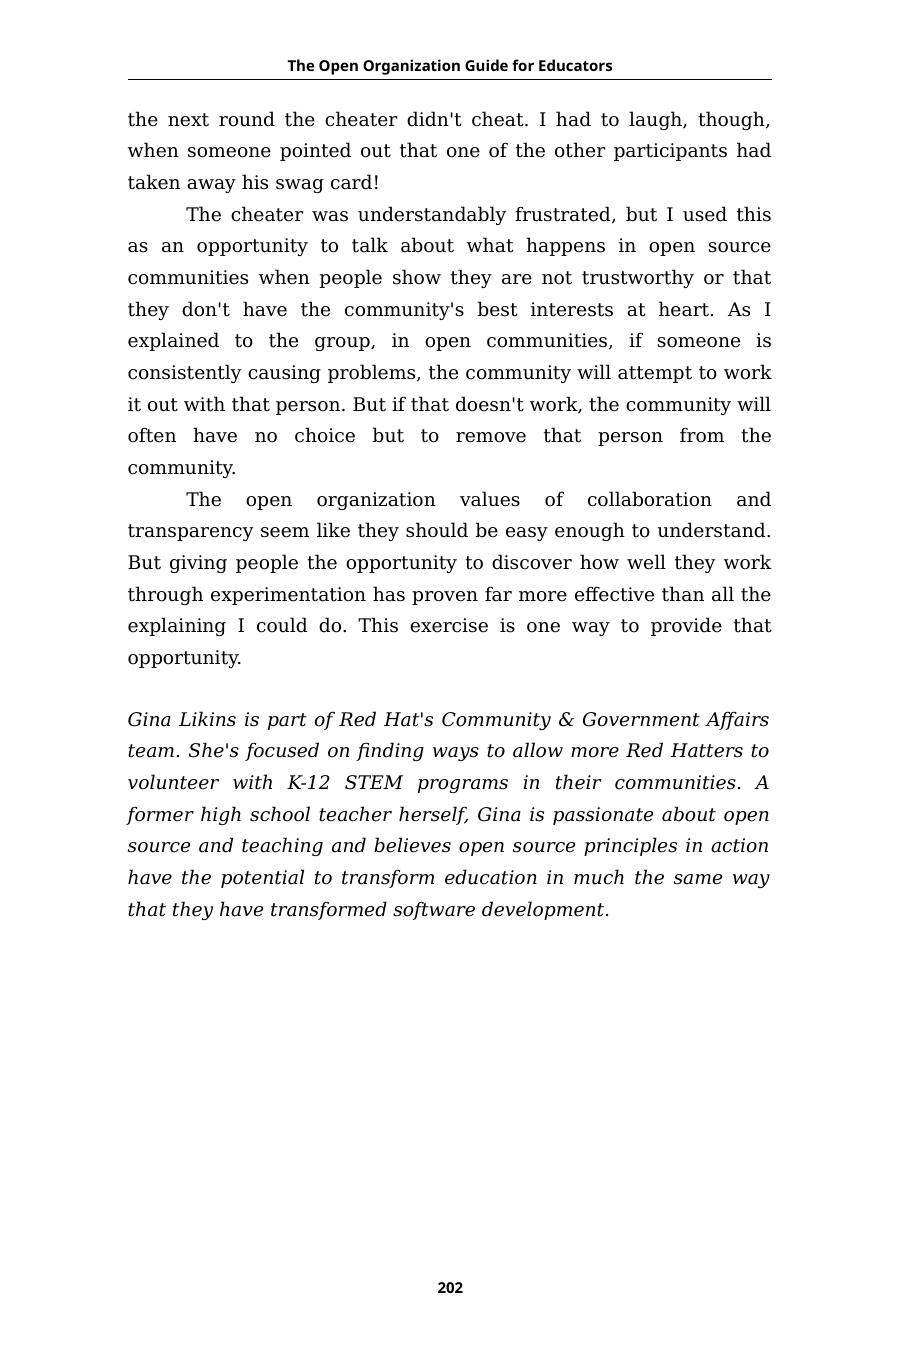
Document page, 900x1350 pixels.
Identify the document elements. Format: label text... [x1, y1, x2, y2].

text The cheater was understandably frustrated, but I used this as an opportunity to talk about what happens in open source communities when people show they are not trustworthy or that they don't have the community's best interests at heart. As I explained to the group, in open communities, if someone is consistently causing problems, the community will attempt to work it out with that person. But if that doesn't work, the community will often have no choice but to remove that person from the community. [127, 204, 772, 479]
text Gina Likins is part of Red Hat's Community & Government Affairs team. She's focused on finding ways to allow more Red Hatters to volunteer with K-12 STEM programs in their communities. A former high school teacher herself, Gina is passionate about open source and teaching and believes open source principles in action have the potential to transform education in much the same way that they have transformed software development. [127, 709, 772, 921]
text the next round the cheater didn't cheat. I had to laugh, though, when someone pointed out that one of the other participants had taken away his swag card! [127, 109, 772, 194]
text The open organization values of collaboration and transparency seem like they should be easy enough to understand. But giving people the opportunity to discover how well they work through experimentation has proven far more effective than all the explaining I could do. This exercise is one way to provide that opportunity. [127, 489, 772, 669]
